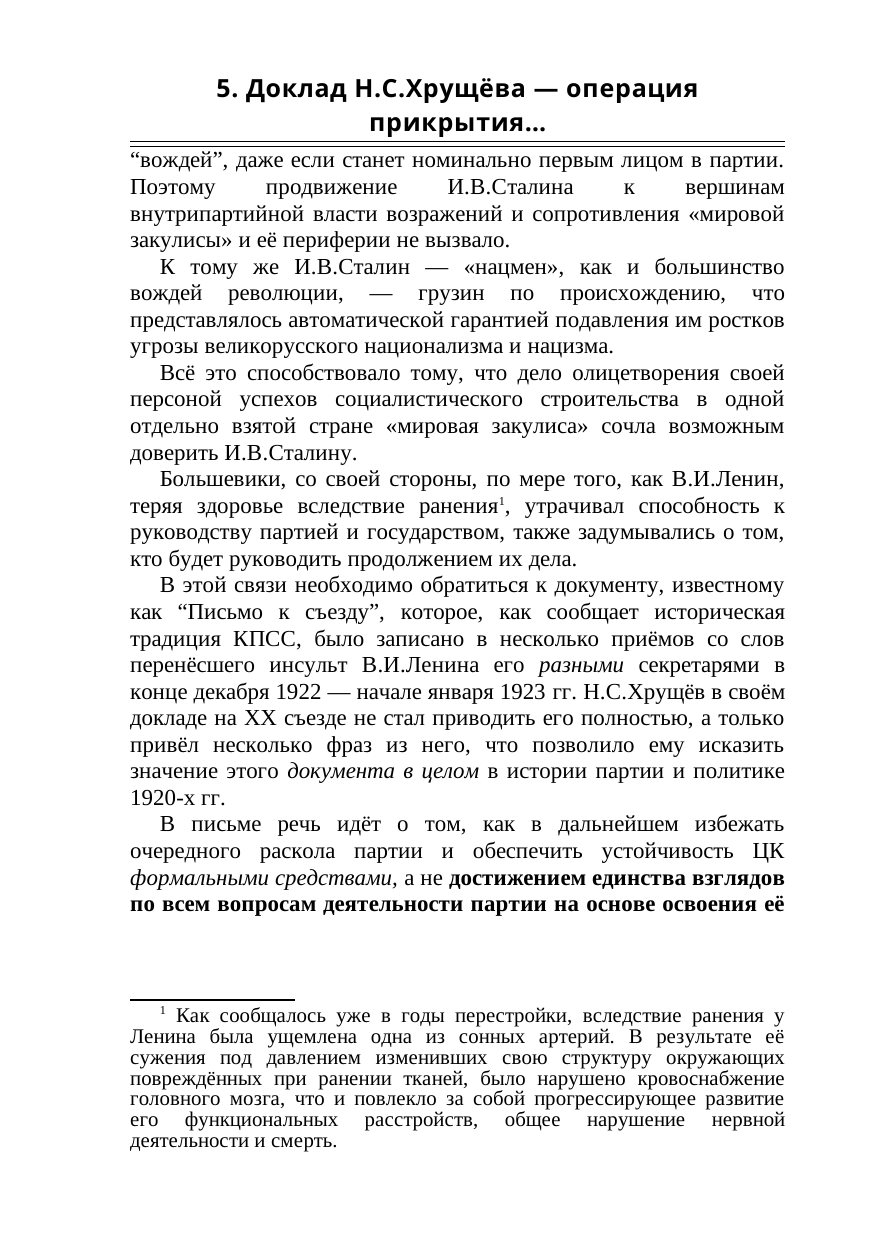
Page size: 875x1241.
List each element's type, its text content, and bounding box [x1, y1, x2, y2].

text В письме речь идёт о том, как в дальнейшем избежать очередного раскола партии и обеспечить устойчивость ЦК формальными средствами, а не достижением единства взглядов по всем вопросам деятельности партии на основе освоения её [130, 810, 785, 917]
text К тому же И.В.Сталин — «нацмен», как и большинство вождей революции, — грузин по происхождению, что представлялось автоматической гарантией подавления им ростков угрозы великорусского национализма и нацизма. [130, 252, 785, 359]
text “вож­дей”, даже если станет номинально первым лицом в партии. Поэтому продвижение И.В.Сталина к вершинам внутрипартийной власти возражений и сопротивления «мировой закулисы» и её периферии не вызвало. [130, 147, 785, 252]
text Большевики, со своей стороны, по мере того, как В.И.Ленин, теряя здоровье вследствие ранения, утрачивал способность к руководству партией и государством, также задумывались о том, кто будет руководить продолжением их дела. [130, 465, 785, 571]
text В этой связи необходимо обратиться к документу, известному как “Письмо к съезду”, которое, как сообщает историческая традиция КПСС, было записано в несколько приёмов со слов перенёсшего инсульт В.И.Ле­ни­на его разными секретарями в конце декабря 1922 — начале января 1923 гг. Н.С.Хрущёв в своём докладе на ХХ съезде не стал приводить его полностью, а только привёл несколько фраз из него, что позволило ему исказить значение этого документа в целом в истории партии и политике 1920‑х гг. [130, 571, 785, 810]
text Всё это способствовало тому, что дело олицетворения своей персоной успехов социалистического строительства в одной отдельно взятой стране «мировая закулиса» сочла возможным доверить И.В.Сталину. [130, 359, 785, 465]
text Как сообщалось уже в годы перестройки, вследствие ранения у Ленина была ущемлена одна из сонных артерий. В результате её сужения под давлением изменивших свою структуру окружающих повреждённых при ранении тканей, было нарушено кровоснабжение головного мозга, что и повлекло за собой прогрессирующее развитие его функциональных расстройств, общее нарушение нервной деятельности и смерть. [130, 1006, 785, 1152]
